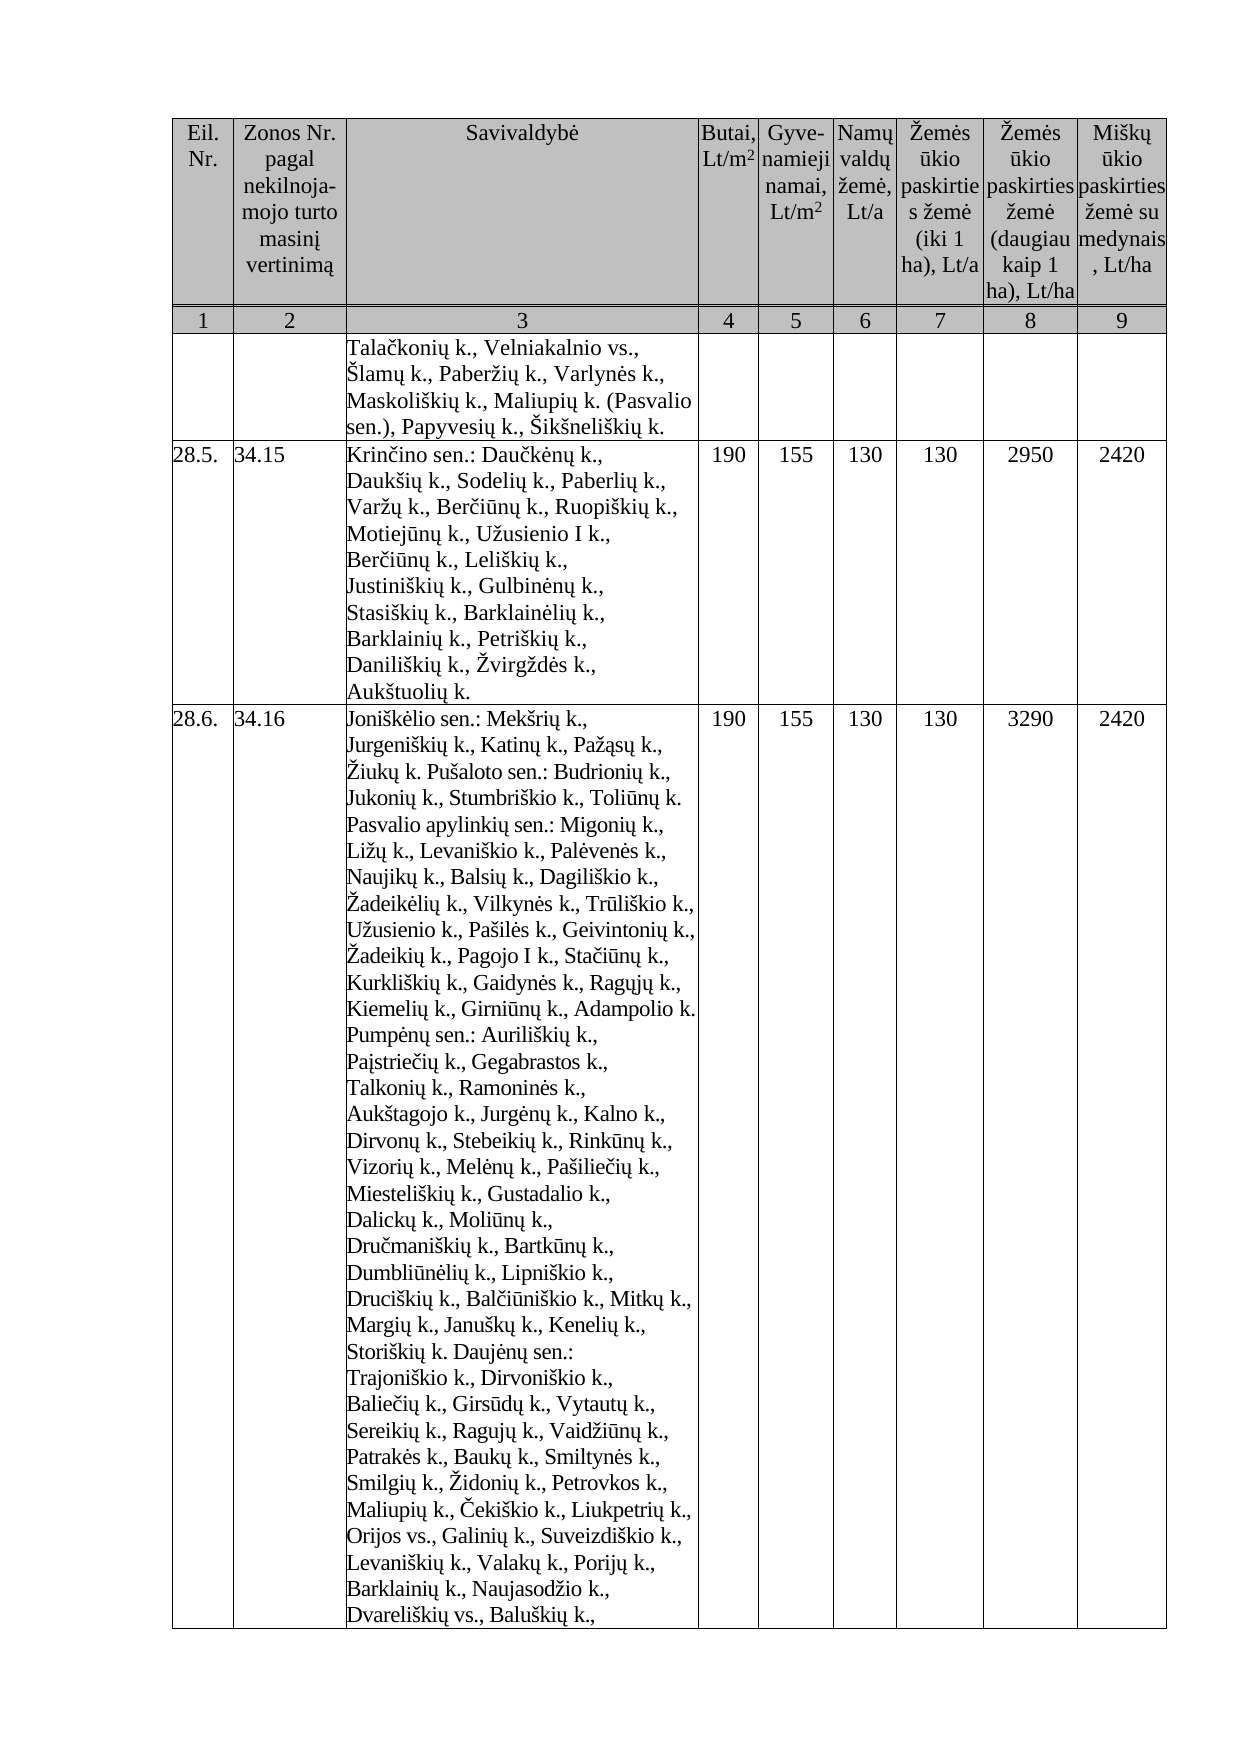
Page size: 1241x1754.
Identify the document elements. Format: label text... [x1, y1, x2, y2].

table_cell 28.5. [173, 441, 233, 704]
table_header Butai, Lt/m2 [699, 119, 758, 304]
table_cell [759, 334, 833, 439]
table_header Žemės ūkio paskirties žemė (daugiau kaip 1 ha), Lt/ha [984, 119, 1077, 304]
table_cell Joniškėlio sen.: Mekšrių k., Jurgeniškių k., Katinų k., Pažąsų k., Žiukų k. Pušaloto sen.: Budrionių k., Jukonių k., Stumbriškio k., Toliūnų k. Pasvalio apylinkių sen.: Migonių k., Ližų k., Levaniškio k., Palėvenės k., Naujikų k., Balsių k., Dagiliškio k., Žadeikėlių k., Vilkynės k., Trūliškio k., Užusienio k., Pašilės k., Geivintonių k., Žadeikių k., Pagojo I k., Stačiūnų k., Kurkliškių k., Gaidynės k., Ragųjų k., Kiemelių k., Girniūnų k., Adampolio k. Pumpėnų sen.: Auriliškių k., Paįstriečių k., Gegabrastos k., Talkonių k., Ramoninės k., Aukštagojo k., Jurgėnų k., Kalno k., Dirvonų k., Stebeikių k., Rinkūnų k., Vizorių k., Melėnų k., Pašiliečių k., Miesteliškių k., Gustadalio k., Dalickų k., Moliūnų k., Dručmaniškių k., Bartkūnų k., Dumbliūnėlių k., Lipniškio k., Druciškių k., Balčiūniškio k., Mitkų k., Margių k., Januškų k., Kenelių k., Storiškių k. Daujėnų sen.: Trajoniškio k., Dirvoniškio k., Baliečių k., Girsūdų k., Vytautų k., Sereikių k., Ragujų k., Vaidžiūnų k., Patrakės k., Baukų k., Smiltynės k., Smilgių k., Židonių k., Petrovkos k., Maliupių k., Čekiškio k., Liukpetrių k., Orijos vs., Galinių k., Suveizdiškio k., Levaniškių k., Valakų k., Porijų k., Barklainių k., Naujasodžio k., Dvareliškių vs., Baluškių k., [347, 705, 698, 1628]
table_cell 130 [897, 441, 983, 704]
table_cell [897, 334, 983, 439]
table_cell Talačkonių k., Velniakalnio vs., Šlamų k., Paberžių k., Varlynės k., Maskoliškių k., Maliupių k. (Pasvalio sen.), Papyvesių k., Šikšneliškių k. [347, 334, 698, 439]
table_cell 190 [699, 441, 758, 704]
table_header Žemės ūkio paskirties žemė (iki 1 ha), Lt/a [897, 119, 983, 304]
table_cell 2 [234, 307, 346, 333]
table_cell 8 [984, 307, 1077, 333]
table_cell 2420 [1078, 705, 1166, 1628]
table_cell [699, 334, 758, 439]
table_cell 130 [897, 705, 983, 1628]
table_cell 130 [834, 441, 896, 704]
table_header Namų valdų žemė, Lt/a [834, 119, 896, 304]
table_cell 34.15 [234, 441, 346, 704]
table_cell [173, 334, 233, 439]
table_header Gyve-namieji namai, Lt/m2 [759, 119, 833, 304]
table_header Eil. Nr. [173, 119, 233, 304]
table_header Miškų ūkio paskirties žemė su medynais, Lt/ha [1078, 119, 1166, 304]
table_cell 1 [173, 307, 233, 333]
table_cell 155 [759, 705, 833, 1628]
table_cell [984, 334, 1077, 439]
table_cell 34.16 [234, 705, 346, 1628]
table_cell 2420 [1078, 441, 1166, 704]
table_cell 7 [897, 307, 983, 333]
table_cell 2950 [984, 441, 1077, 704]
table_cell 28.6. [173, 705, 233, 1628]
table_cell 130 [834, 705, 896, 1628]
table_cell 155 [759, 441, 833, 704]
table_cell 4 [699, 307, 758, 333]
table_cell [834, 334, 896, 439]
table_cell Krinčino sen.: Daučkėnų k., Daukšių k., Sodelių k., Paberlių k., Varžų k., Berčiūnų k., Ruopiškių k., Motiejūnų k., Užusienio I k., Berčiūnų k., Leliškių k., Justiniškių k., Gulbinėnų k., Stasiškių k., Barklainėlių k., Barklainių k., Petriškių k., Daniliškių k., Žvirgždės k., Aukštuolių k. [347, 441, 698, 704]
table_cell 9 [1078, 307, 1166, 333]
table_cell 5 [759, 307, 833, 333]
table_cell 190 [699, 705, 758, 1628]
table_header Savivaldybė [347, 119, 698, 304]
table_cell [1078, 334, 1166, 439]
table_cell [234, 334, 346, 439]
table_cell 3290 [984, 705, 1077, 1628]
table_header Zonos Nr. pagal nekilnoja-mojo turto masinį vertinimą [234, 119, 346, 304]
table_cell 3 [347, 307, 698, 333]
table_cell 6 [834, 307, 896, 333]
